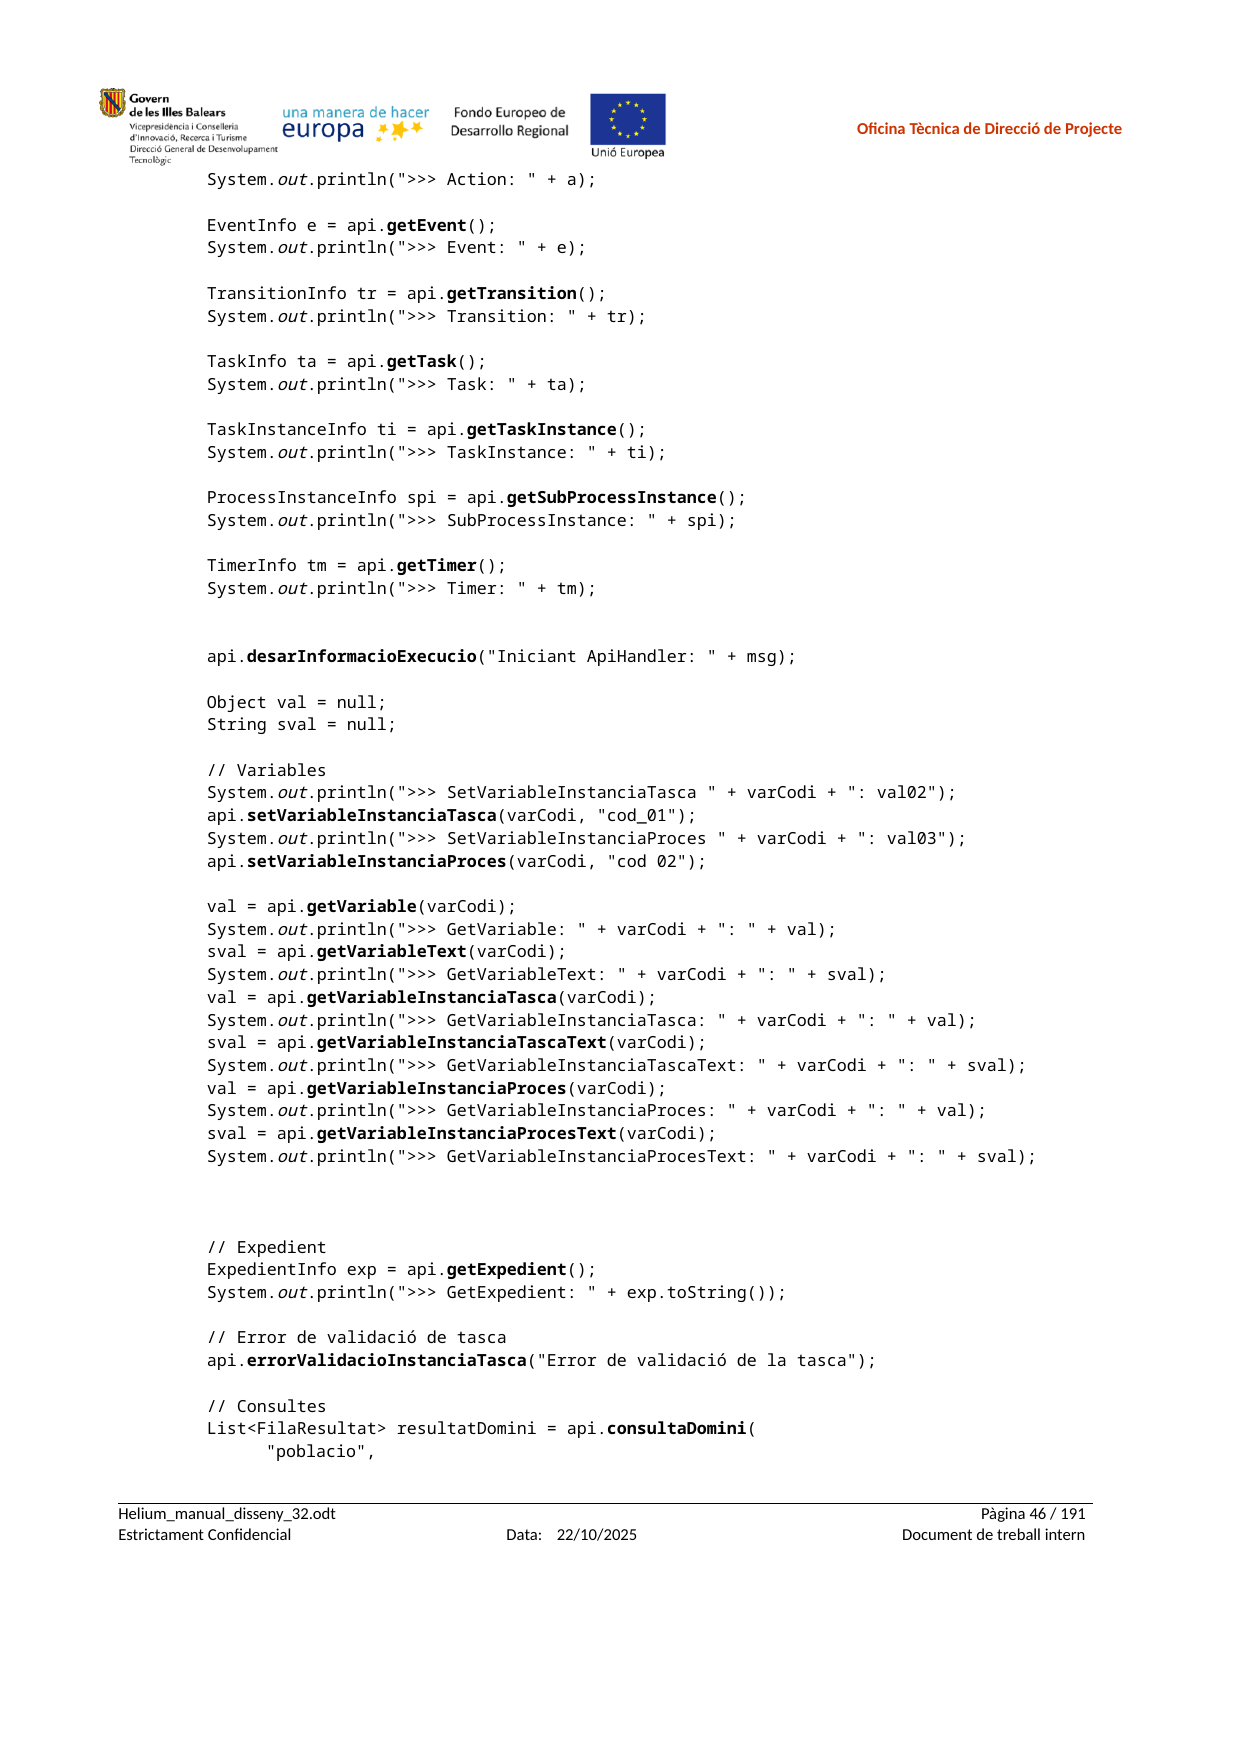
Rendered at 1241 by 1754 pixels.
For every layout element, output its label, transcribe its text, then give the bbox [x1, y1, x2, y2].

text TaskInfo ta = api.getTask(); [118, 349, 1122, 372]
text // Consultes [118, 1394, 1122, 1417]
text System.out.println(">>> GetVariableInstanciaProces: " + varCodi + ": " + val); [118, 1099, 1122, 1122]
text System.out.println(">>> GetVariableInstanciaTasca: " + varCodi + ": " + val); [118, 1008, 1122, 1031]
text System.out.println(">>> Action: " + a); [118, 168, 1122, 191]
text ExpedientInfo exp = api.getExpedient(); [118, 1258, 1122, 1281]
text System.out.println(">>> Timer: " + tm); [118, 577, 1122, 599]
text // Error de validació de tasca [118, 1326, 1122, 1349]
text System.out.println(">>> Transition: " + tr); [118, 304, 1122, 327]
text TimerInfo tm = api.getTimer(); [118, 554, 1122, 577]
text ProcessInstanceInfo spi = api.getSubProcessInstance(); [118, 486, 1122, 508]
text sval = api.getVariableInstanciaTascaText(varCodi); [118, 1031, 1122, 1053]
text Object val = null; [118, 690, 1122, 713]
text System.out.println(">>> GetVariableInstanciaTascaText: " + varCodi + ": " + sval); [118, 1053, 1122, 1076]
text System.out.println(">>> Task: " + ta); [118, 372, 1122, 395]
text "poblacio", [118, 1439, 1122, 1462]
text System.out.println(">>> GetExpedient: " + exp.toString()); [118, 1281, 1122, 1303]
text List<FilaResultat> resultatDomini = api.consultaDomini( [118, 1417, 1122, 1439]
text System.out.println(">>> SubProcessInstance: " + spi); [118, 508, 1122, 531]
text api.setVariableInstanciaProces(varCodi, "cod 02"); [118, 849, 1122, 872]
text sval = api.getVariableText(varCodi); [118, 940, 1122, 963]
text api.desarInformacioExecucio("Iniciant ApiHandler: " + msg); [118, 645, 1122, 667]
picture [99, 87, 668, 166]
text sval = api.getVariableInstanciaProcesText(varCodi); [118, 1122, 1122, 1144]
text System.out.println(">>> GetVariableInstanciaProcesText: " + varCodi + ": " + sval); [118, 1144, 1122, 1167]
text System.out.println(">>> SetVariableInstanciaTasca " + varCodi + ": val02"); [118, 781, 1122, 804]
text EventInfo e = api.getEvent(); [118, 213, 1122, 236]
text System.out.println(">>> SetVariableInstanciaProces " + varCodi + ": val03"); [118, 826, 1122, 849]
text TaskInstanceInfo ti = api.getTaskInstance(); [118, 418, 1122, 440]
text System.out.println(">>> GetVariableText: " + varCodi + ": " + sval); [118, 963, 1122, 985]
text System.out.println(">>> GetVariable: " + varCodi + ": " + val); [118, 917, 1122, 940]
text String sval = null; [118, 713, 1122, 736]
text // Variables [118, 758, 1122, 781]
text api.errorValidacioInstanciaTasca("Error de validació de la tasca"); [118, 1349, 1122, 1371]
text System.out.println(">>> Event: " + e); [118, 236, 1122, 259]
text // Expedient [118, 1235, 1122, 1258]
text val = api.getVariableInstanciaProces(varCodi); [118, 1076, 1122, 1099]
text System.out.println(">>> TaskInstance: " + ti); [118, 440, 1122, 463]
text api.setVariableInstanciaTasca(varCodi, "cod_01"); [118, 804, 1122, 826]
text val = api.getVariableInstanciaTasca(varCodi); [118, 985, 1122, 1008]
text val = api.getVariable(varCodi); [118, 894, 1122, 917]
text TransitionInfo tr = api.getTransition(); [118, 281, 1122, 304]
